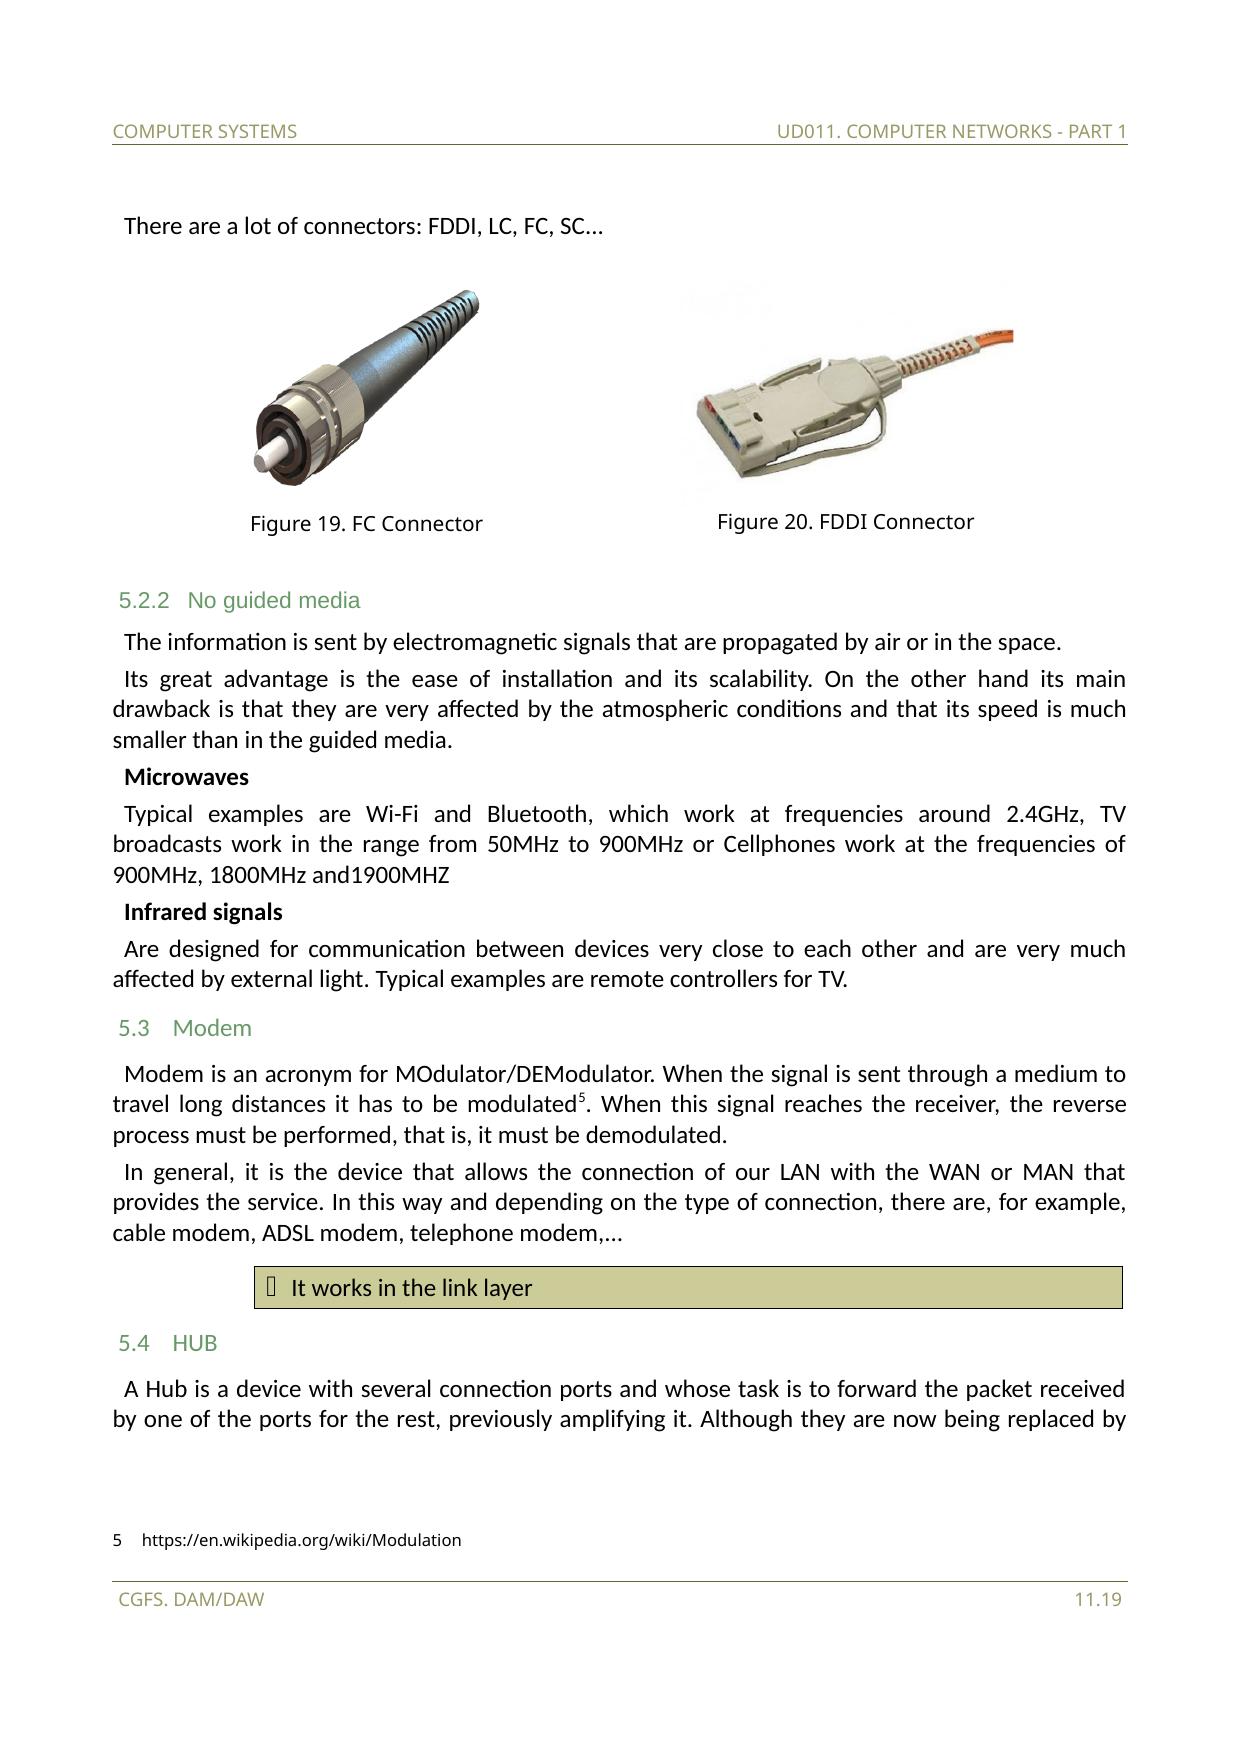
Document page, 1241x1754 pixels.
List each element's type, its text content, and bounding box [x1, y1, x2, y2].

text Infrared signals [112, 896, 1128, 926]
text Its great advantage is the ease of installation and its scalability. On the other hand its main drawback is that they are very affected by the atmospheric conditions and that its speed is much smaller than in the guided media. [112, 663, 1128, 754]
picture [196, 265, 537, 510]
text The information is sent by electromagnetic signals that are propagated by air or in the space. [112, 626, 1128, 656]
text Microwaves [112, 761, 1128, 791]
subtitle HUB [112, 1327, 1128, 1358]
text A Hub is a device with several connection ports and whose task is to forward the packet received by one of the ports for the rest, previously amplifying it. Although they are now being replaced by [112, 1373, 1128, 1434]
text Modem is an acronym for MOdulator/DEModulator. When the signal is sent through a medium to travel long distances it has to be modulated. When this signal reaches the receiver, the reverse process must be performed, that is, it must be demodulated. [112, 1058, 1128, 1149]
picture [677, 283, 1014, 508]
text There are a lot of connectors: FDDI, LC, FC, SC... [112, 210, 1128, 241]
subtitle No guided media [112, 587, 1128, 613]
text Figure 20. FDDI Connector [678, 508, 1013, 536]
text Are designed for communication between devices very close to each other and are very much affected by external light. Typical examples are remote controllers for TV. [112, 933, 1128, 994]
text Typical examples are Wi-Fi and Bluetooth, which work at frequencies around 2.4GHz, TV broadcasts work in the range from 50MHz to 900MHz or Cellphones work at the frequencies of 900MHz, 1800MHz and1900MHZ [112, 798, 1128, 889]
text https://en.wikipedia.org/wiki/Modulation [112, 1528, 1128, 1551]
subtitle Modem [112, 1013, 1128, 1043]
text Figure 19. FC Connector [196, 510, 537, 538]
text  It works in the link layer [255, 1267, 1122, 1308]
text In general, it is the device that allows the connection of our LAN with the WAN or MAN that provides the service. In this way and depending on the type of connection, there are, for example, cable modem, ADSL modem, telephone modem,... [112, 1156, 1128, 1247]
